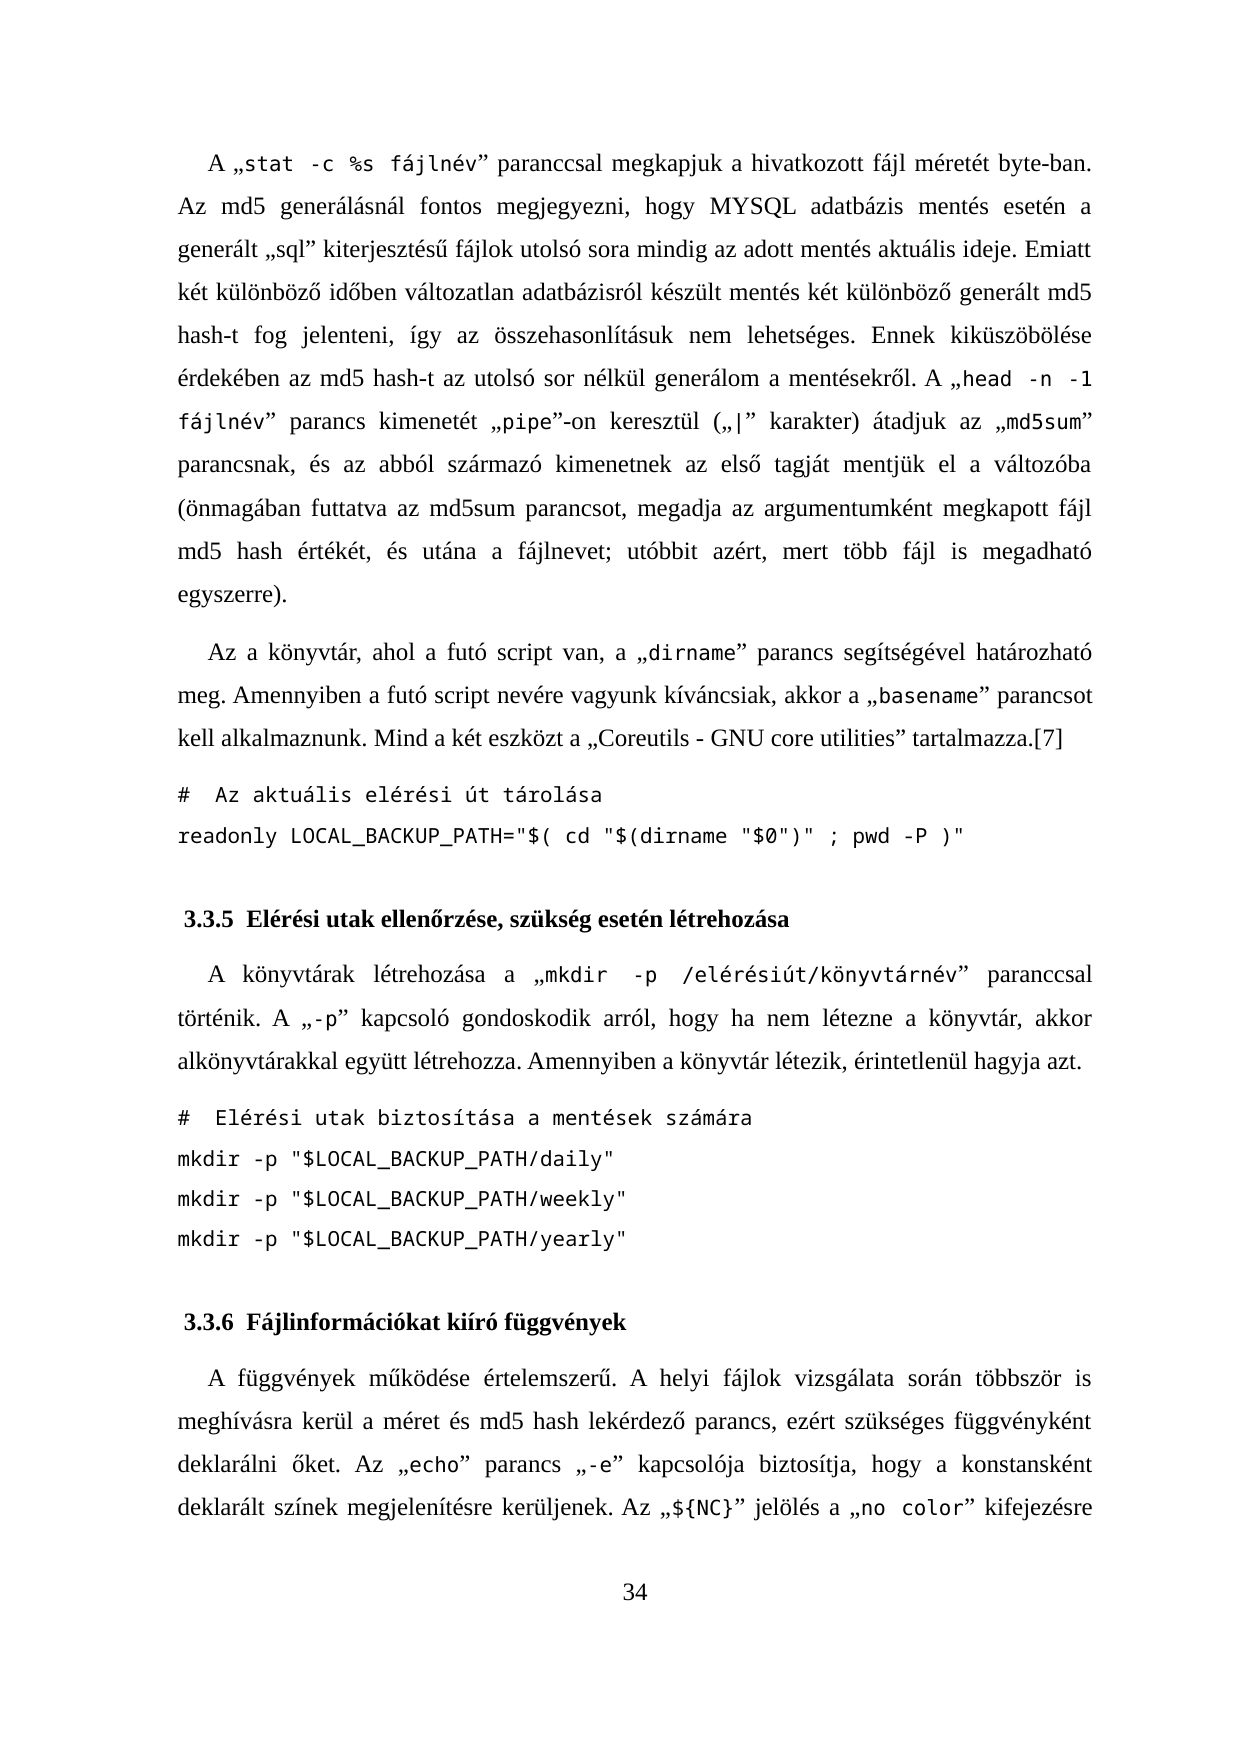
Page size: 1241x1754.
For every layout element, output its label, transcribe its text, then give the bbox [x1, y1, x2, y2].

text mkdir -p "$LOCAL_BACKUP_PATH/daily" [177, 1144, 1093, 1172]
text mkdir -p "$LOCAL_BACKUP_PATH/yearly" [177, 1224, 1093, 1253]
subtitle Elérési utak ellenőrzése, szükség esetén létrehozása [177, 904, 1093, 933]
text # Az aktuális elérési út tárolása [177, 781, 1093, 809]
text Az a könyvtár, ahol a futó script van, a „dirname” parancs segítségével határozható meg. Amennyiben a futó script nevére vagyunk kíváncsiak, akkor a „basename” parancsot kell alkalmaznunk. Mind a két eszközt a „Coreutils - GNU core utilities” tartalmazza.[7] [177, 637, 1093, 752]
text A könyvtárak létrehozása a „mkdir -p /elérésiút/könyvtárnév” paranccsal történik. A „-p” kapcsoló gondoskodik arról, hogy ha nem létezne a könyvtár, akkor alkönyvtárakkal együtt létrehozza. Amennyiben a könyvtár létezik, érintetlenül hagyja azt. [177, 959, 1093, 1074]
text mkdir -p "$LOCAL_BACKUP_PATH/weekly" [177, 1184, 1093, 1212]
text A függvények működése értelemszerű. A helyi fájlok vizsgálata során többször is meghívásra kerül a méret és md5 hash lekérdező parancs, ezért szükséges függvényként deklarálni őket. Az „echo” parancs „-e” kapcsolója biztosítja, hogy a konstansként deklarált színek megjelenítésre kerüljenek. Az „${NC}” jelölés a „no color” kifejezésre [177, 1363, 1093, 1521]
subtitle Fájlinformációkat kiíró függvények [177, 1307, 1093, 1336]
text readonly LOCAL_BACKUP_PATH="$( cd "$(dirname "$0")" ; pwd -P )" [177, 821, 1093, 849]
text # Elérési utak biztosítása a mentések számára [177, 1103, 1093, 1132]
text A „stat -c %s fájlnév” paranccsal megkapjuk a hivatkozott fájl méretét byte-ban. Az md5 generálásnál fontos megjegyezni, hogy MYSQL adatbázis mentés esetén a generált „sql” kiterjesztésű fájlok utolsó sora mindig az adott mentés aktuális ideje. Emiatt két különböző időben változatlan adatbázisról készült mentés két különböző generált md5 hash-t fog jelenteni, így az összehasonlításuk nem lehetséges. Ennek kiküszöbölése érdekében az md5 hash-t az utolsó sor nélkül generálom a mentésekről. A „head -n -1 fájlnév” parancs kimenetét „pipe”-on keresztül („|” karakter) átadjuk az „md5sum” parancsnak, és az abból származó kimenetnek az első tagját mentjük el a változóba (önmagában futtatva az md5sum parancsot, megadja az argumentumként megkapott fájl md5 hash értékét, és utána a fájlnevet; utóbbit azért, mert több fájl is megadható egyszerre). [177, 148, 1093, 608]
